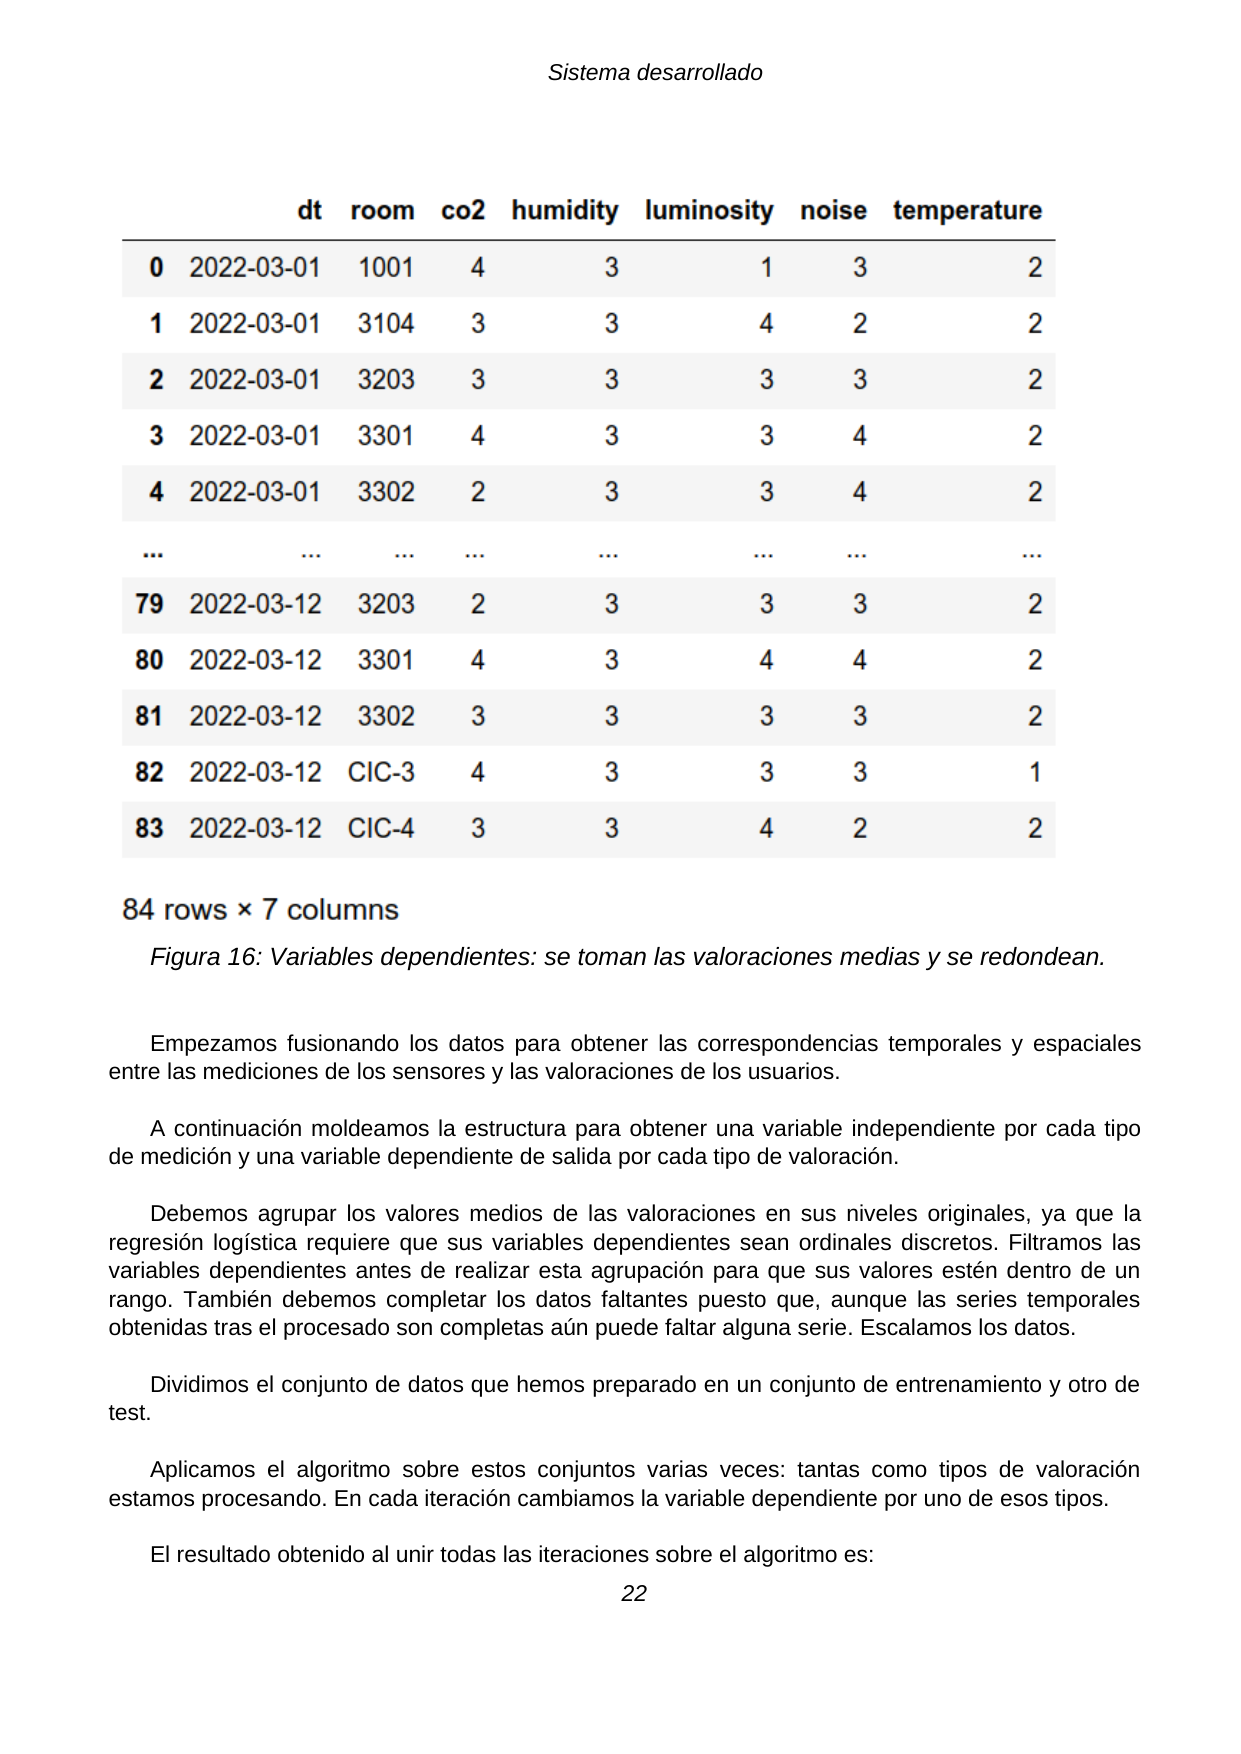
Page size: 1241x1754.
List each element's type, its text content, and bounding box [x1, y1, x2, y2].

text Figura 16: Variables dependientes: se toman las valoraciones medias y se redondean. [108, 930, 1142, 971]
picture [108, 163, 1142, 930]
text Dividimos el conjunto de datos que hemos preparado en un conjunto de entrenamiento y otro de test. [108, 1371, 1142, 1426]
text El resultado obtenido al unir todas las iteraciones sobre el algoritmo es: [108, 1541, 1142, 1568]
text Aplicamos el algoritmo sobre estos conjuntos varias veces: tantas como tipos de valoración estamos procesando. En cada iteración cambiamos la variable dependiente por uno de esos tipos. [108, 1456, 1142, 1511]
text Empezamos fusionando los datos para obtener las correspondencias temporales y espaciales entre las mediciones de los sensores y las valoraciones de los usuarios. [108, 1029, 1142, 1084]
text A continuación moldeamos la estructura para obtener una variable independiente por cada tipo de medición y una variable dependiente de salida por cada tipo de valoración. [108, 1115, 1142, 1170]
text Debemos agrupar los valores medios de las valoraciones en sus niveles originales, ya que la regresión logística requiere que sus variables dependientes sean ordinales discretos. Filtramos las variables dependientes antes de realizar esta agrupación para que sus valores estén dentro de un rango. También debemos completar los datos faltantes puesto que, aunque las series temporales obtenidas tras el procesado son completas aún puede faltar alguna serie. Escalamos los datos. [108, 1200, 1142, 1340]
